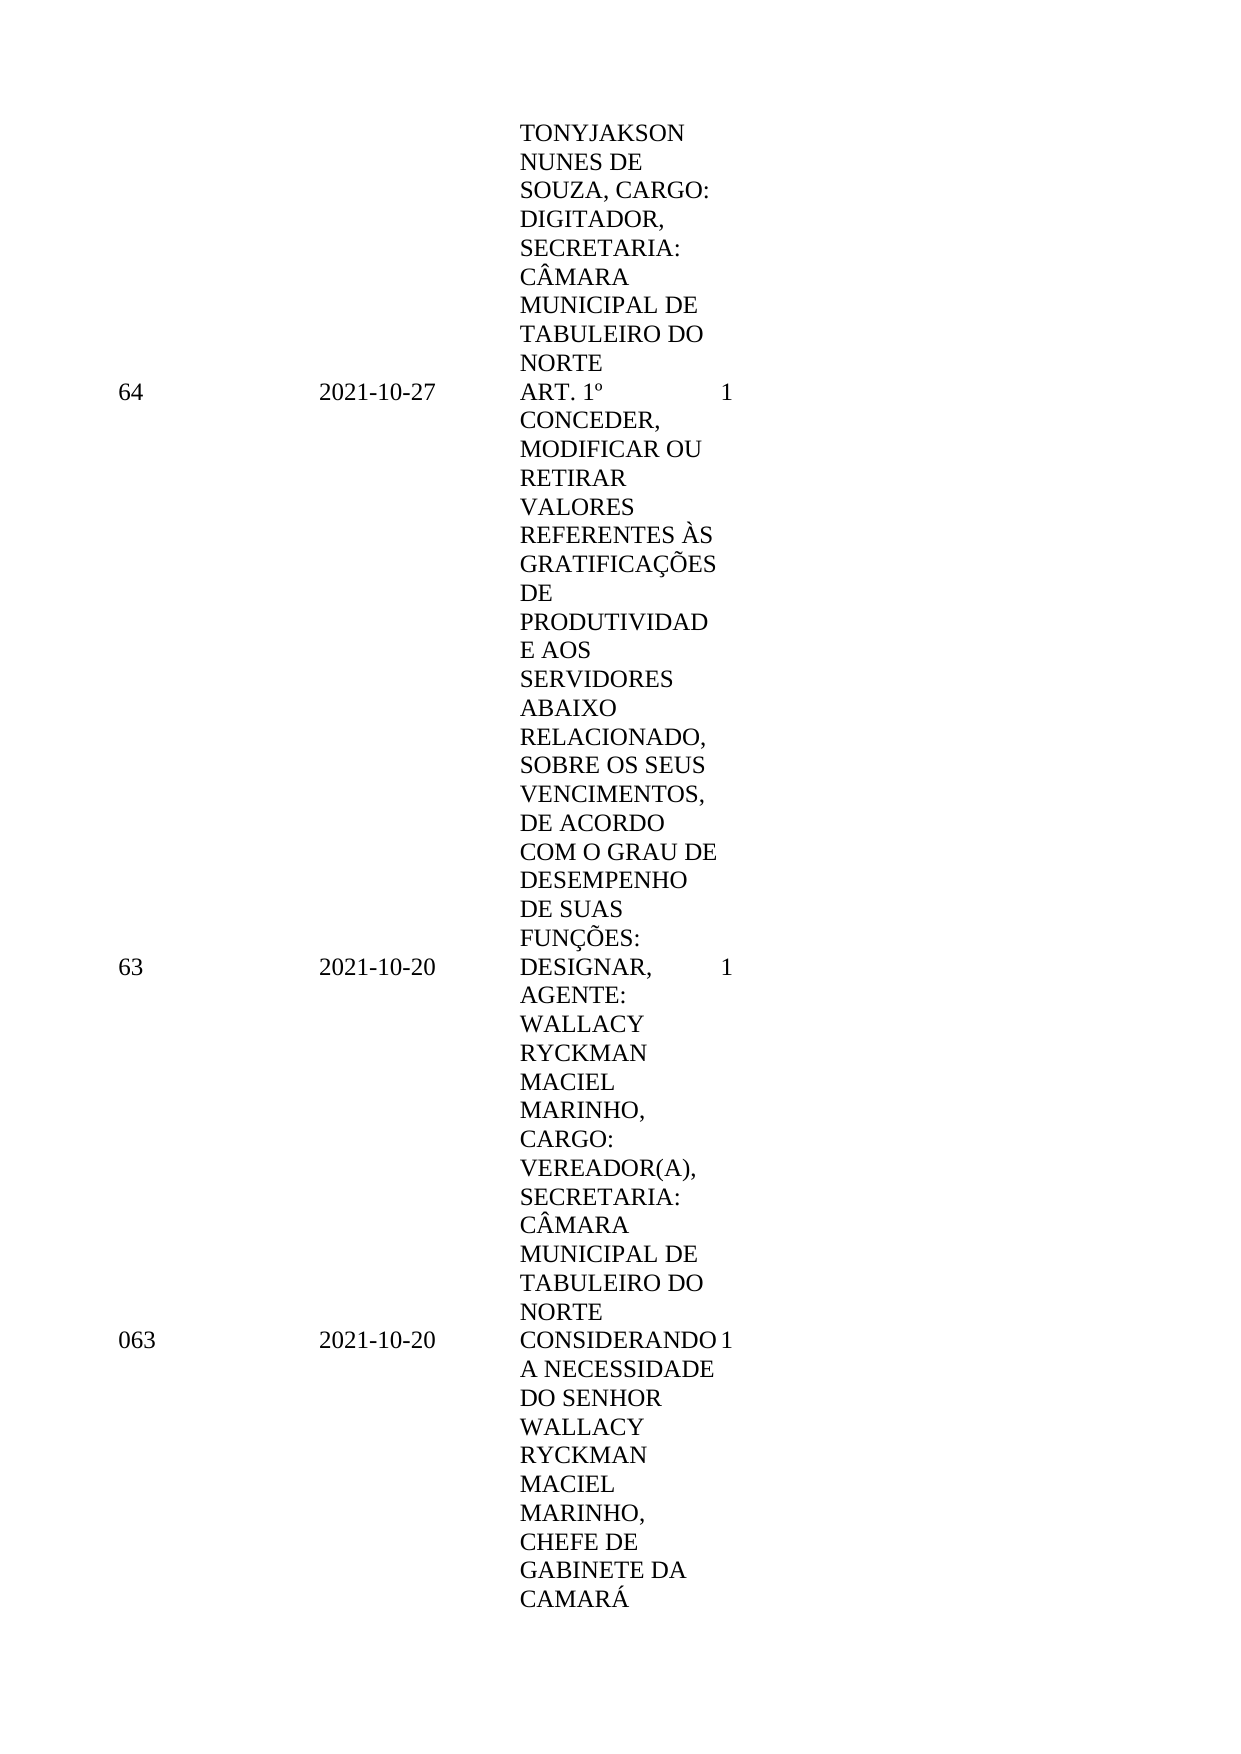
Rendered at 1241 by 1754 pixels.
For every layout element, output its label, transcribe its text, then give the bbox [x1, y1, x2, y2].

table_cell 2021-10-27 [319, 377, 519, 952]
table_cell [118, 118, 319, 377]
table_cell 1 [720, 377, 921, 952]
table_cell [319, 118, 519, 377]
table_cell [921, 1326, 1122, 1613]
table_cell TONYJAKSON NUNES DE SOUZA, CARGO: DIGITADOR, SECRETARIA: CÂMARA MUNICIPAL DE TABULEIRO DO NORTE [520, 118, 720, 377]
table_cell [921, 377, 1122, 952]
table_cell 063 [118, 1326, 319, 1613]
table_cell 64 [118, 377, 319, 952]
table_cell 1 [720, 1326, 921, 1613]
table_cell [720, 118, 921, 377]
table_cell [921, 118, 1122, 377]
table_cell DESIGNAR, AGENTE: WALLACY RYCKMAN MACIEL MARINHO, CARGO: VEREADOR(A), SECRETARIA: CÂMARA MUNICIPAL DE TABULEIRO DO NORTE [520, 952, 720, 1326]
table_cell 2021-10-20 [319, 1326, 519, 1613]
table_cell ART. 1º CONCEDER, MODIFICAR OU RETIRAR VALORES REFERENTES ÀS GRATIFICAÇÕES DE PRODUTIVIDADE AOS SERVIDORES ABAIXO RELACIONADO, SOBRE OS SEUS VENCIMENTOS, DE ACORDO COM O GRAU DE DESEMPENHO DE SUAS FUNÇÕES: [520, 377, 720, 952]
table_cell 2021-10-20 [319, 952, 519, 1326]
table_cell [921, 952, 1122, 1326]
table_cell 63 [118, 952, 319, 1326]
table_cell CONSIDERANDO A NECESSIDADE DO SENHOR WALLACY RYCKMAN MACIEL MARINHO, CHEFE DE GABINETE DA CAMARÁ [520, 1326, 720, 1613]
table_cell 1 [720, 952, 921, 1326]
